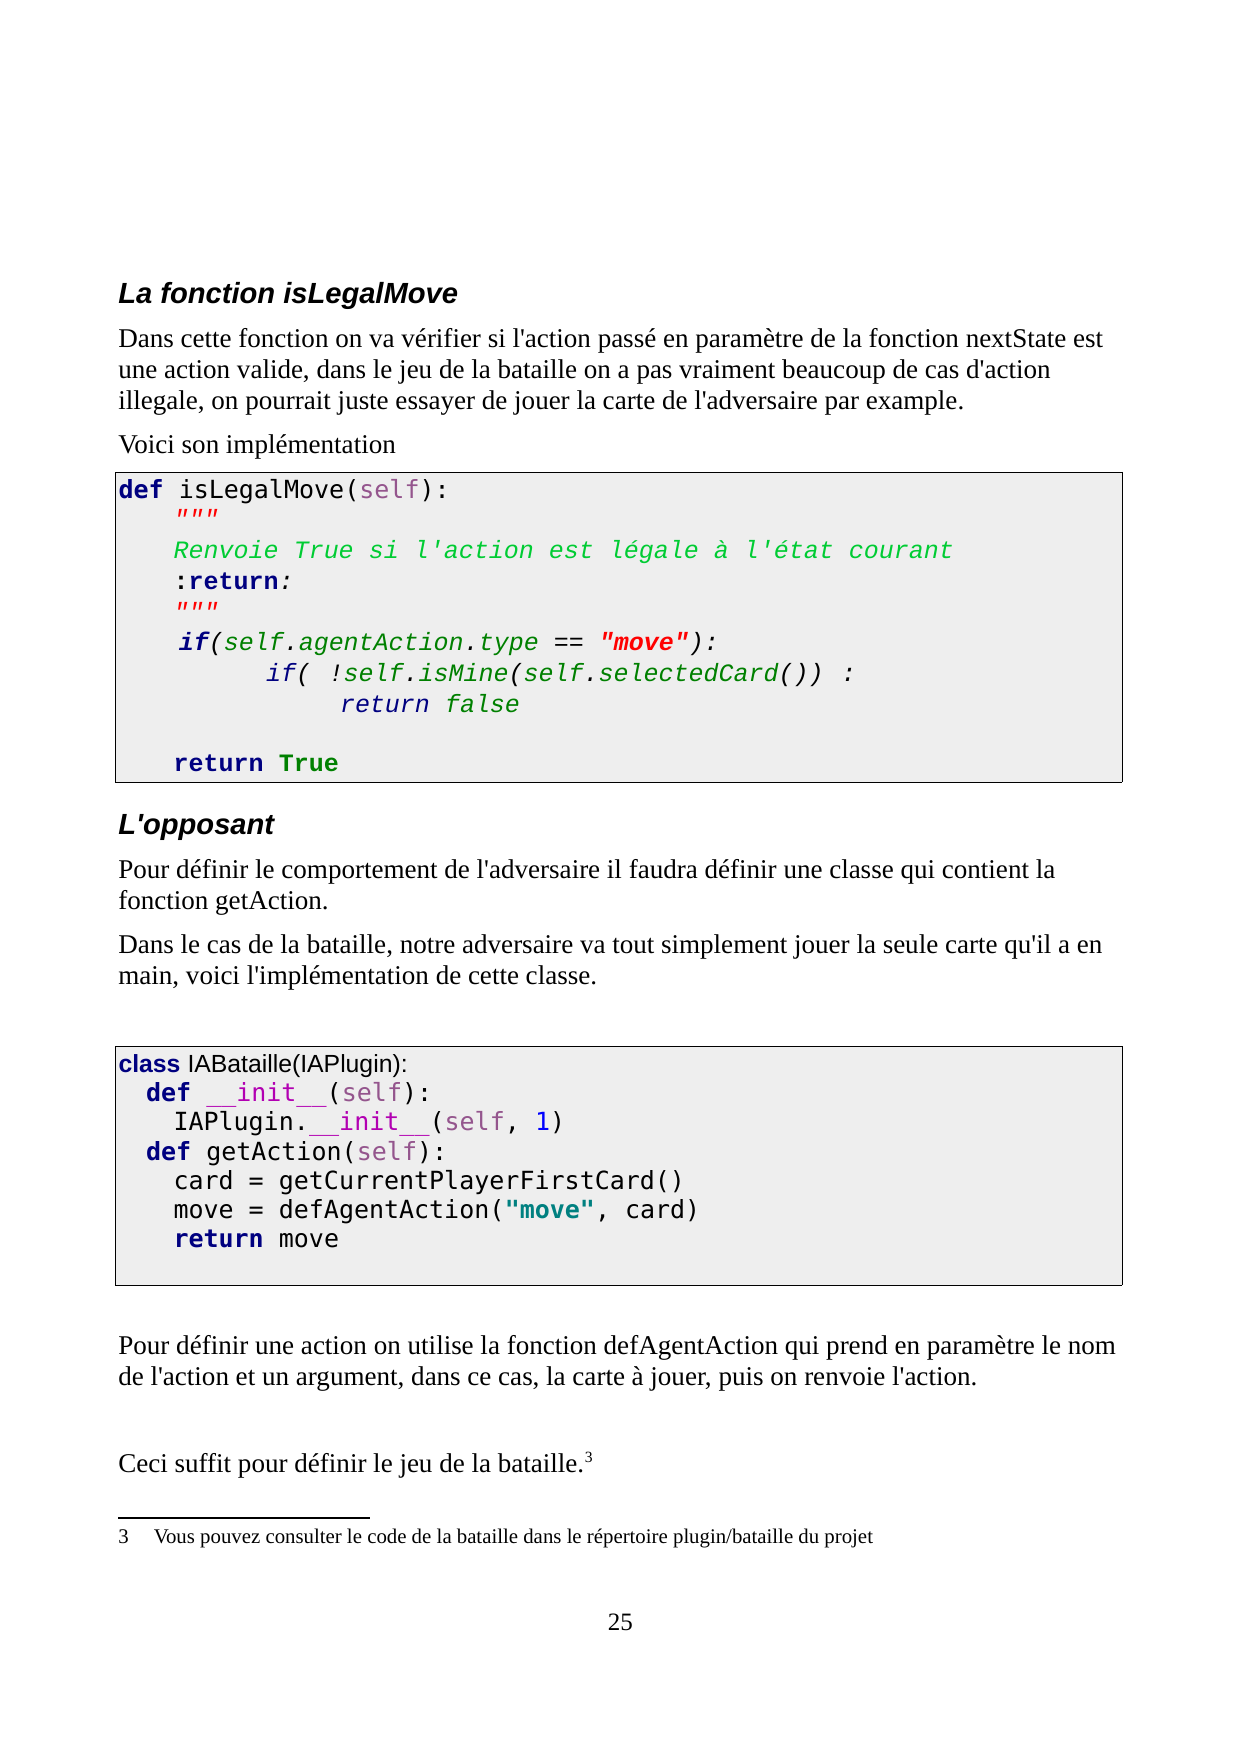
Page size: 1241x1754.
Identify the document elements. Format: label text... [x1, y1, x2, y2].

text class IABataille(IAPlugin): [116, 1047, 1122, 1075]
text """ [116, 593, 1122, 624]
subtitle La fonction isLegalMove [118, 276, 1122, 310]
subtitle L'opposant [118, 807, 1122, 841]
text card = getCurrentPlayerFirstCard() [116, 1163, 1122, 1192]
text :return: [116, 563, 1122, 593]
text if(self.agentAction.type == "move"): [116, 624, 1122, 655]
text def getAction(self): [116, 1133, 1122, 1163]
text Dans le cas de la bataille, notre adversaire va tout simplement jouer la seule carte qu'il a en main, voici l'implémentation de cette classe. [118, 928, 1122, 990]
text Vous pouvez consulter le code de la bataille dans le répertoire plugin/bataille du projet [118, 1524, 1122, 1548]
text return move [116, 1221, 1122, 1251]
text def isLegalMove(self): [116, 473, 1122, 501]
text def __init__(self): [116, 1075, 1122, 1104]
text Renvoie True si l'action est légale à l'état courant [116, 532, 1122, 563]
text Pour définir le comportement de l'adversaire il faudra définir une classe qui contient la fonction getAction. [118, 853, 1122, 915]
text return True [116, 745, 1122, 782]
text return false [116, 686, 1122, 716]
text Ceci suffit pour définir le jeu de la bataille. [118, 1447, 1122, 1478]
text IAPlugin.__init__(self, 1) [116, 1104, 1122, 1133]
text """ [116, 501, 1122, 532]
text Dans cette fonction on va vérifier si l'action passé en paramètre de la fonction nextState est une action valide, dans le jeu de la bataille on a pas vraiment beaucoup de cas d'action illegale, on pourrait juste essayer de jouer la carte de l'adversaire par example. [118, 322, 1122, 416]
text Voici son implémentation [118, 428, 1122, 459]
text move = defAgentAction("move", card) [116, 1192, 1122, 1221]
text Pour définir une action on utilise la fonction defAgentAction qui prend en paramètre le nom de l'action et un argument, dans ce cas, la carte à jouer, puis on renvoie l'action. [118, 1329, 1122, 1391]
text if( !self.isMine(self.selectedCard()) : [116, 655, 1122, 686]
